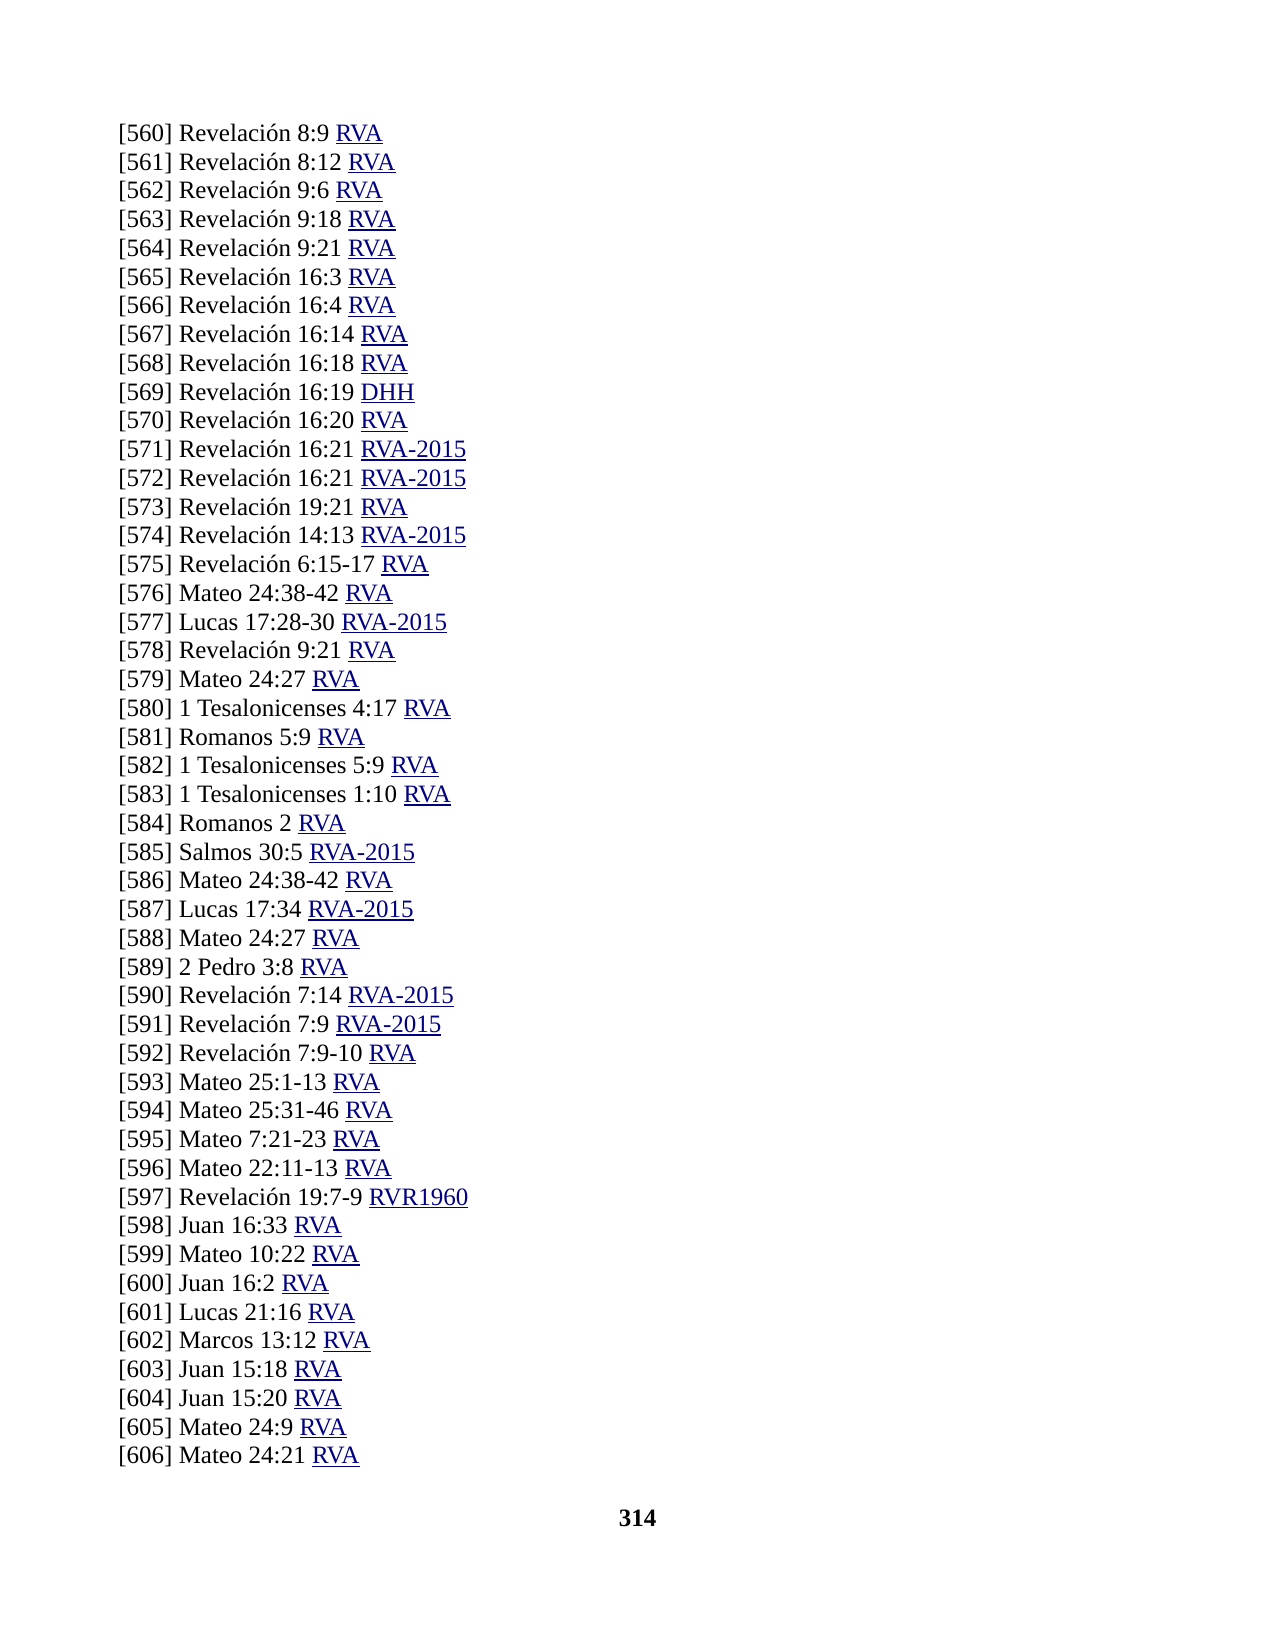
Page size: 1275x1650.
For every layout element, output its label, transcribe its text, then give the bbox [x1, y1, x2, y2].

text Revelación 19:7-9 RVR1960 [118, 1182, 1157, 1211]
text Revelación 16:3 RVA [118, 262, 1157, 291]
text Mateo 24:27 RVA [118, 923, 1157, 952]
text 1 Tesalonicenses 5:9 RVA [118, 751, 1157, 779]
text Mateo 7:21-23 RVA [118, 1124, 1157, 1153]
text Mateo 24:38-42 RVA [118, 866, 1157, 894]
text Lucas 21:16 RVA [118, 1297, 1157, 1326]
text Mateo 24:27 RVA [118, 664, 1157, 693]
text Revelación 9:18 RVA [118, 204, 1157, 233]
text 1 Tesalonicenses 4:17 RVA [118, 693, 1157, 722]
text Revelación 9:21 RVA [118, 233, 1157, 262]
text Mateo 24:21 RVA [118, 1441, 1157, 1469]
text Revelación 16:21 RVA-2015 [118, 463, 1157, 492]
text Revelación 9:21 RVA [118, 636, 1157, 664]
text Revelación 7:14 RVA-2015 [118, 981, 1157, 1009]
text Romanos 5:9 RVA [118, 722, 1157, 751]
text Revelación 16:18 RVA [118, 348, 1157, 377]
text Revelación 16:4 RVA [118, 291, 1157, 319]
text Mateo 25:1-13 RVA [118, 1067, 1157, 1096]
text Mateo 10:22 RVA [118, 1239, 1157, 1268]
text Mateo 24:38-42 RVA [118, 578, 1157, 607]
text Romanos 2 RVA [118, 808, 1157, 837]
text Revelación 16:14 RVA [118, 319, 1157, 348]
text Juan 16:2 RVA [118, 1268, 1157, 1297]
text Salmos 30:5 RVA-2015 [118, 837, 1157, 866]
text Revelación 6:15-17 RVA [118, 549, 1157, 578]
text Revelación 14:13 RVA-2015 [118, 521, 1157, 549]
text Revelación 16:20 RVA [118, 406, 1157, 434]
text Juan 16:33 RVA [118, 1211, 1157, 1239]
text Juan 15:20 RVA [118, 1383, 1157, 1412]
text Revelación 8:9 RVA [118, 118, 1157, 147]
text Revelación 19:21 RVA [118, 492, 1157, 521]
text Mateo 24:9 RVA [118, 1412, 1157, 1441]
text Juan 15:18 RVA [118, 1354, 1157, 1383]
text Mateo 25:31-46 RVA [118, 1096, 1157, 1124]
text Lucas 17:34 RVA-2015 [118, 894, 1157, 923]
text Marcos 13:12 RVA [118, 1326, 1157, 1354]
text Revelación 16:21 RVA-2015 [118, 434, 1157, 463]
text Revelación 7:9-10 RVA [118, 1038, 1157, 1067]
text Lucas 17:28-30 RVA-2015 [118, 607, 1157, 636]
text Revelación 16:19 DHH [118, 377, 1157, 406]
text 1 Tesalonicenses 1:10 RVA [118, 779, 1157, 808]
text Mateo 22:11-13 RVA [118, 1153, 1157, 1182]
text Revelación 9:6 RVA [118, 176, 1157, 204]
text Revelación 7:9 RVA-2015 [118, 1009, 1157, 1038]
text Revelación 8:12 RVA [118, 147, 1157, 176]
text 2 Pedro 3:8 RVA [118, 952, 1157, 981]
